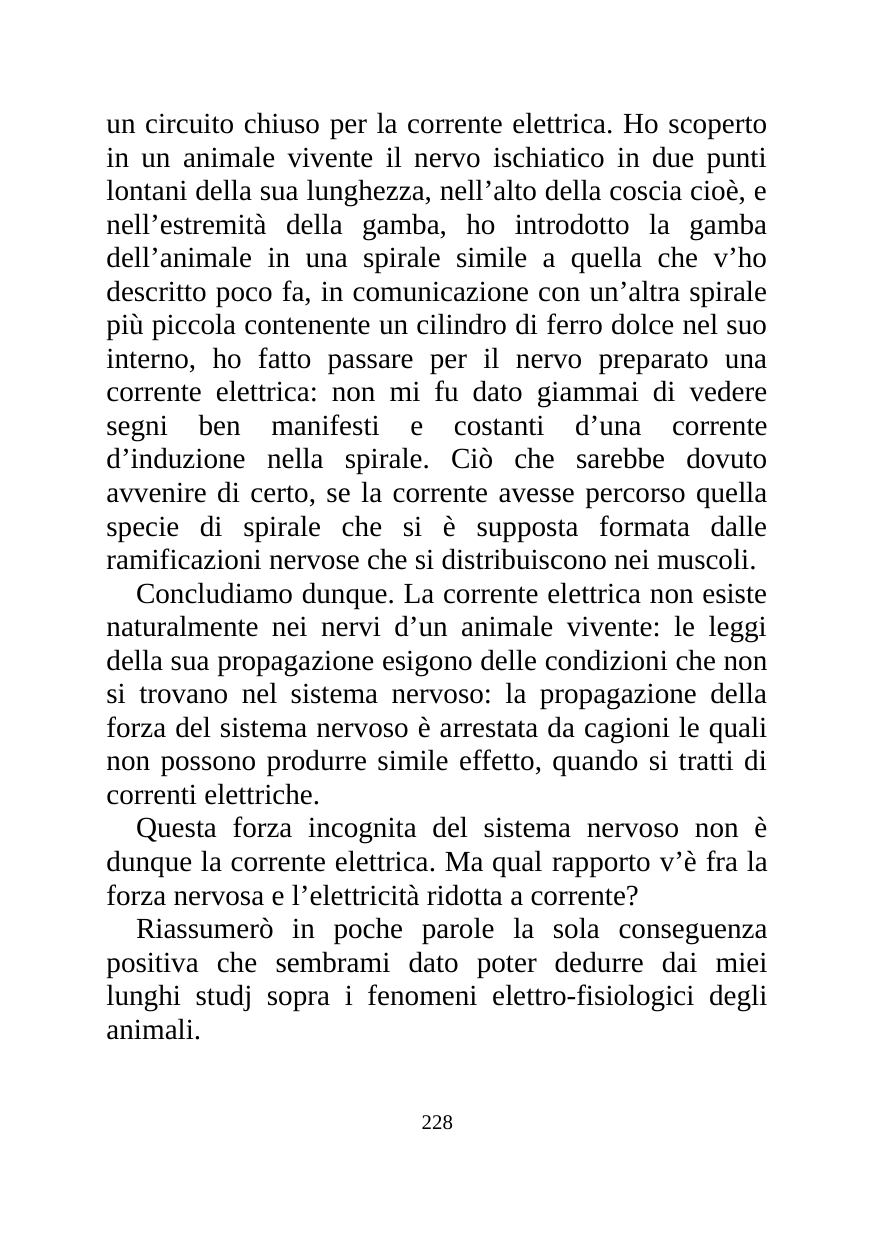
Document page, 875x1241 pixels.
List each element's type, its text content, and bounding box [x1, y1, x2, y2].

text Concludiamo dunque. La corrente elettrica non esiste naturalmente nei nervi d’un animale vivente: le leggi della sua propagazione esigono delle condizioni che non si trovano nel sistema nervoso: la propagazione della forza del sistema nervoso è arrestata da cagioni le quali non possono produrre simile effetto, quando si tratti di correnti elettriche. [106, 576, 768, 811]
text un circuito chiuso per la corrente elettrica. Ho scoperto in un animale vivente il nervo ischiatico in due punti lontani della sua lunghezza, nell’alto della coscia cioè, e nell’estremità della gamba, ho introdotto la gamba dell’animale in una spirale simile a quella che v’ho descritto poco fa, in comunicazione con un’altra spirale più piccola contenente un cilindro di ferro dolce nel suo interno, ho fatto passare per il nervo preparato una corrente elettrica: non mi fu dato giammai di vedere segni ben manifesti e costanti d’una corrente d’induzione nella spirale. Ciò che sarebbe dovuto avvenire di certo, se la corrente avesse percorso quella specie di spirale che si è supposta formata dalle ramificazioni nervose che si distribuiscono nei muscoli. [106, 106, 768, 576]
text Questa forza incognita del sistema nervoso non è dunque la corrente elettrica. Ma qual rapporto v’è fra la forza nervosa e l’elettricità ridotta a corrente? [106, 811, 768, 911]
text Riassumerò in poche parole la sola conseguenza positiva che sembrami dato poter dedurre dai miei lunghi studj sopra i fenomeni elettro-fisiologici degli animali. [106, 911, 768, 1045]
